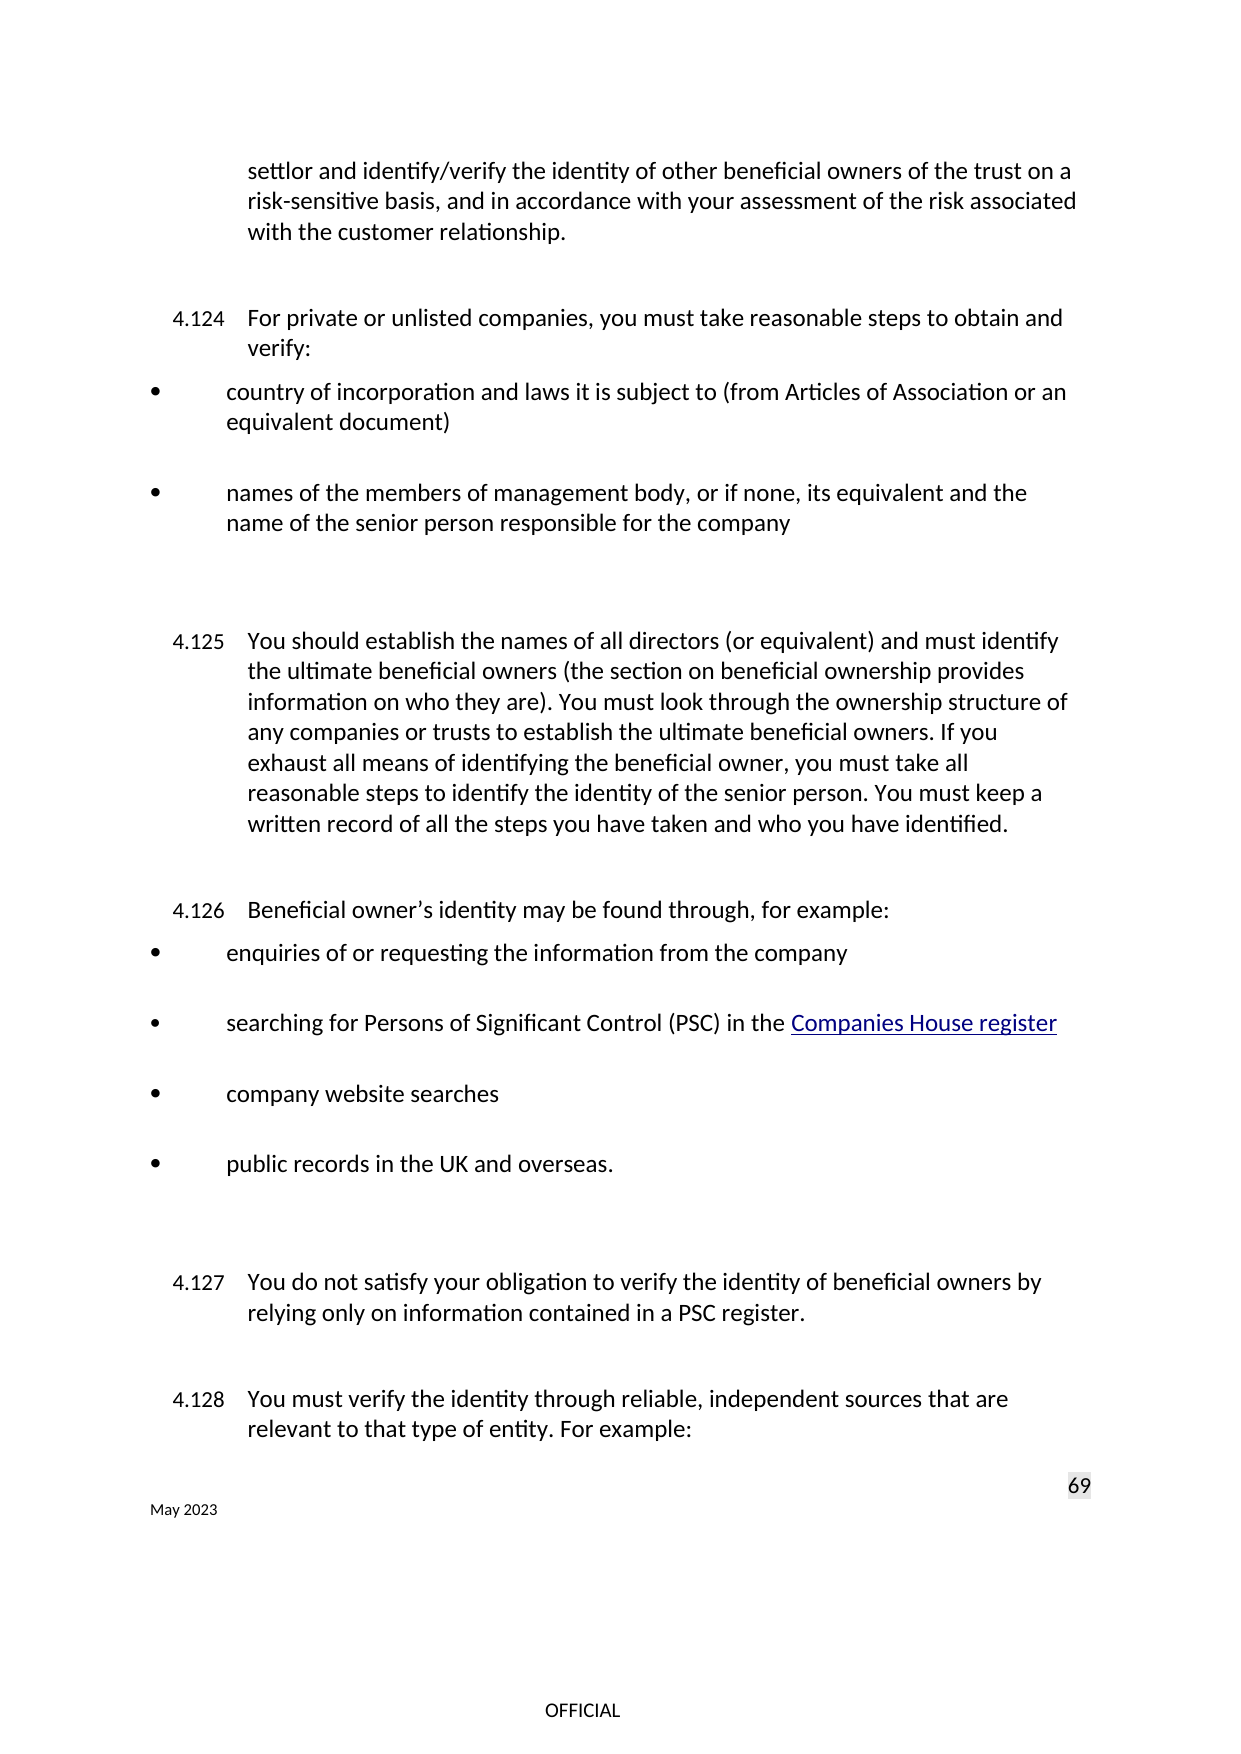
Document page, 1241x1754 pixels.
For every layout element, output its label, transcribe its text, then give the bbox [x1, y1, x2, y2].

list enquiries of or requesting the information from the company [151, 937, 1081, 968]
list You should establish the names of all directors (or equivalent) and must identify the ultimate beneficial owners (the section on beneficial ownership provides information on who they are). You must look through the ownership structure of any companies or trusts to establish the ultimate beneficial owners. If you exhaust all means of identifying the beneficial owner, you must take all reasonable steps to identify the identity of the senior person. You must keep a written record of all the steps you have taken and who you have identified. [172, 625, 1081, 838]
list searching for Persons of Significant Control (PSC) in the Companies House register [151, 1008, 1081, 1038]
list You must verify the identity through reliable, independent sources that are relevant to that type of entity. For example: [172, 1383, 1081, 1444]
list country of incorporation and laws it is subject to (from Articles of Association or an equivalent document) [151, 376, 1081, 437]
list company website searches [151, 1078, 1081, 1109]
list Beneficial owner’s identity may be found through, for example: [172, 894, 1081, 924]
list settlor and identify/verify the identity of other beneficial owners of the trust on a risk-sensitive basis, and in accordance with your assessment of the risk associated with the customer relationship. [172, 155, 1081, 247]
list public records in the UK and overseas. [151, 1149, 1081, 1179]
list For private or unlisted companies, you must take reasonable steps to obtain and verify: [172, 302, 1081, 363]
list You do not satisfy your obligation to verify the identity of beneficial owners by relying only on information contained in a PSC register. [172, 1266, 1081, 1327]
list names of the members of management body, or if none, its equivalent and the name of the senior person responsible for the company [151, 477, 1081, 538]
